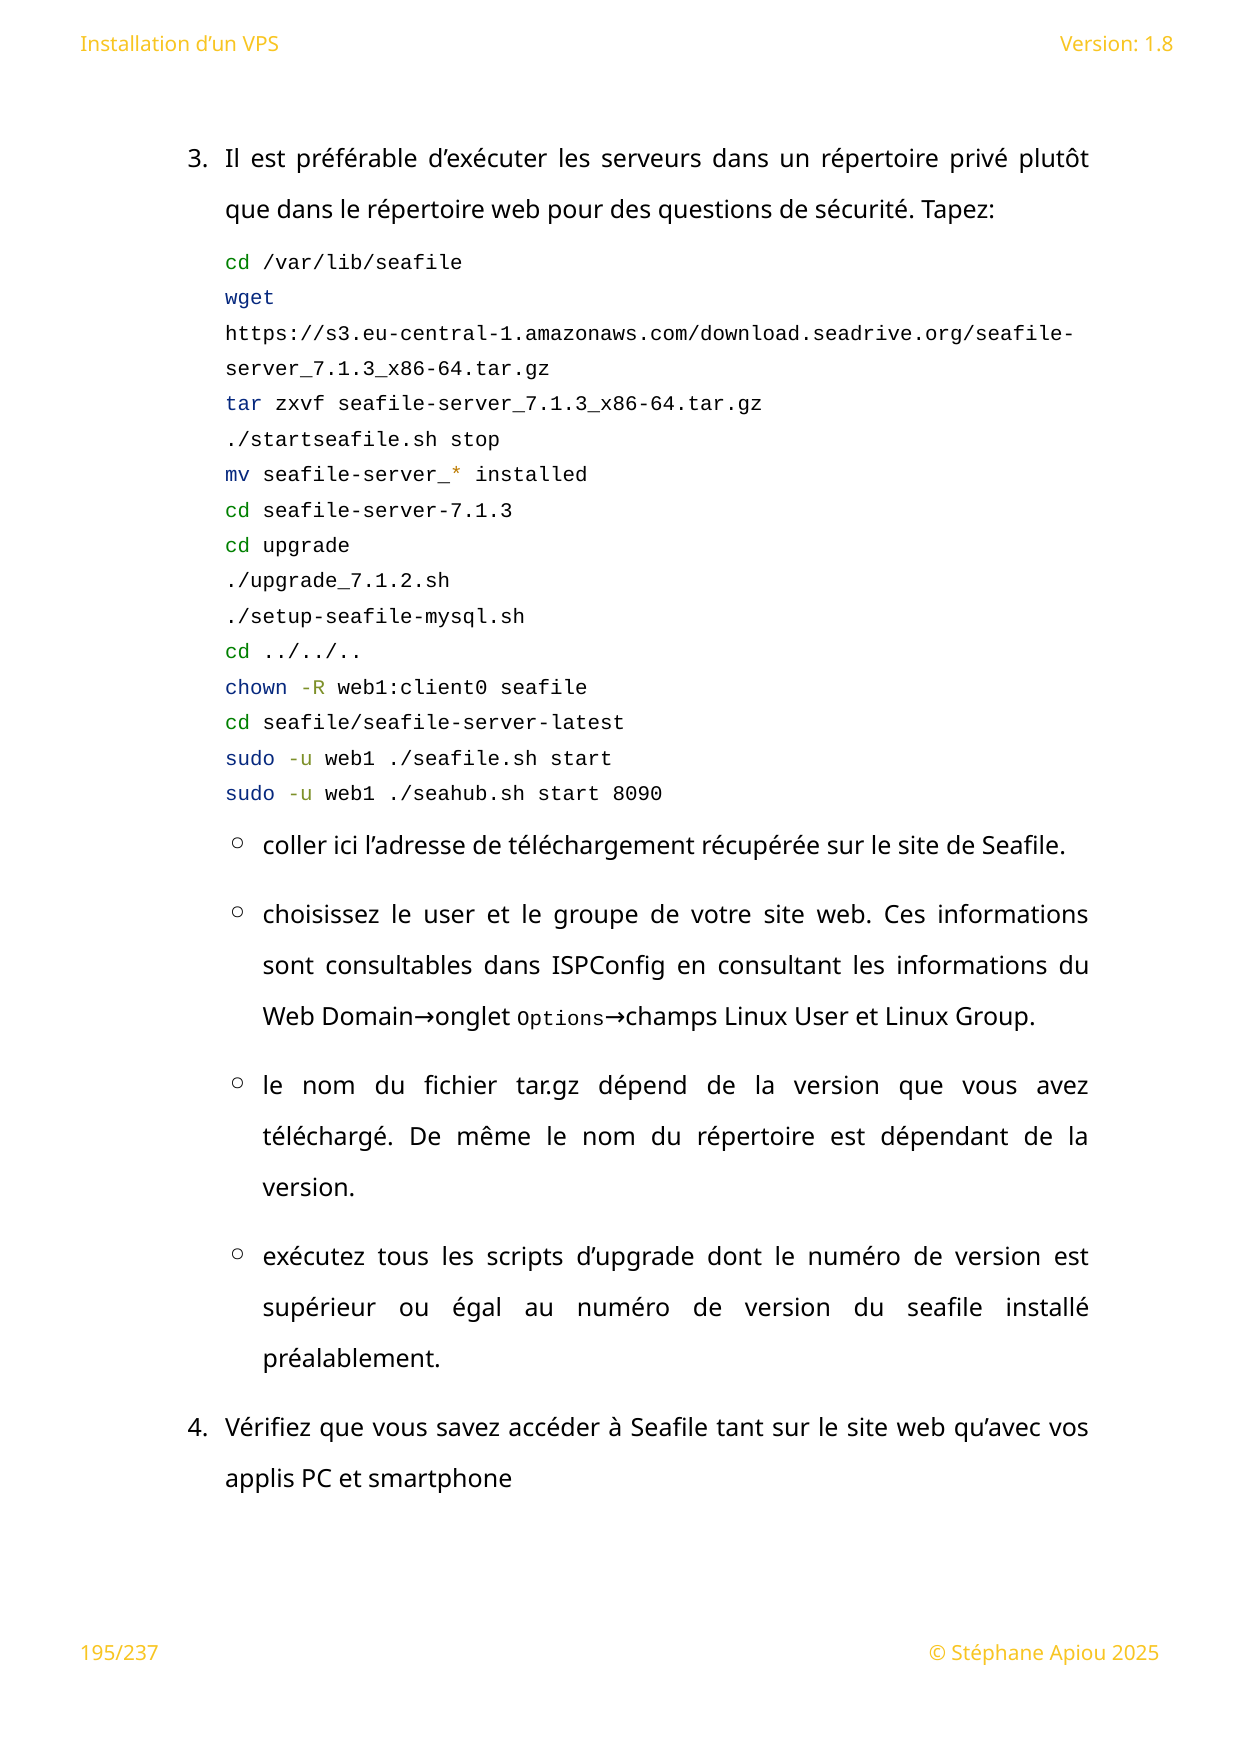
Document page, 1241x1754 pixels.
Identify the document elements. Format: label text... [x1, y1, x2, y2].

list cd /var/lib/seafile [187, 252, 1090, 275]
list cd seafile-server-7.1.3 [187, 500, 1090, 523]
list wget https://s3.eu-central-1.amazonaws.com/download.seadrive.org/seafile-server_7.1.3_x86-64.tar.gz [187, 287, 1090, 382]
list exécutez tous les scripts d’upgrade dont le numéro de version est supérieur ou égal au numéro de version du seafile installé préalablement. [225, 1238, 1090, 1374]
list cd upgrade [187, 535, 1090, 559]
list chown -R web1:client0 seafile [187, 677, 1090, 700]
list cd seafile/seafile-server-latest [187, 712, 1090, 736]
list ./startseafile.sh stop [187, 429, 1090, 452]
list tar zxvf seafile-server_7.1.3_x86-64.tar.gz [187, 393, 1090, 417]
list sudo -u web1 ./seafile.sh start [187, 748, 1090, 771]
list mv seafile-server_* installed [187, 464, 1090, 488]
list ./upgrade_7.1.2.sh [187, 571, 1090, 594]
list Vérifiez que vous savez accéder à Seafile tant sur le site web qu’avec vos applis PC et smartphone [187, 1409, 1090, 1494]
list choisissez le user et le groupe de votre site web. Ces informations sont consultables dans ISPConfig en consultant les informations du Web Domain→onglet Options→champs Linux User et Linux Group. [225, 896, 1090, 1032]
list le nom du fichier tar.gz dépend de la version que vous avez téléchargé. De même le nom du répertoire est dépendant de la version. [225, 1067, 1090, 1203]
list sudo -u web1 ./seahub.sh start 8090 [187, 783, 1090, 807]
list ./setup-seafile-mysql.sh [187, 606, 1090, 629]
list cd ../../.. [187, 641, 1090, 665]
list Il est préférable d’exécuter les serveurs dans un répertoire privé plutôt que dans le répertoire web pour des questions de sécurité. Tapez: [187, 141, 1090, 226]
list coller ici l’adresse de téléchargement récupérée sur le site de Seafile. [225, 827, 1090, 861]
